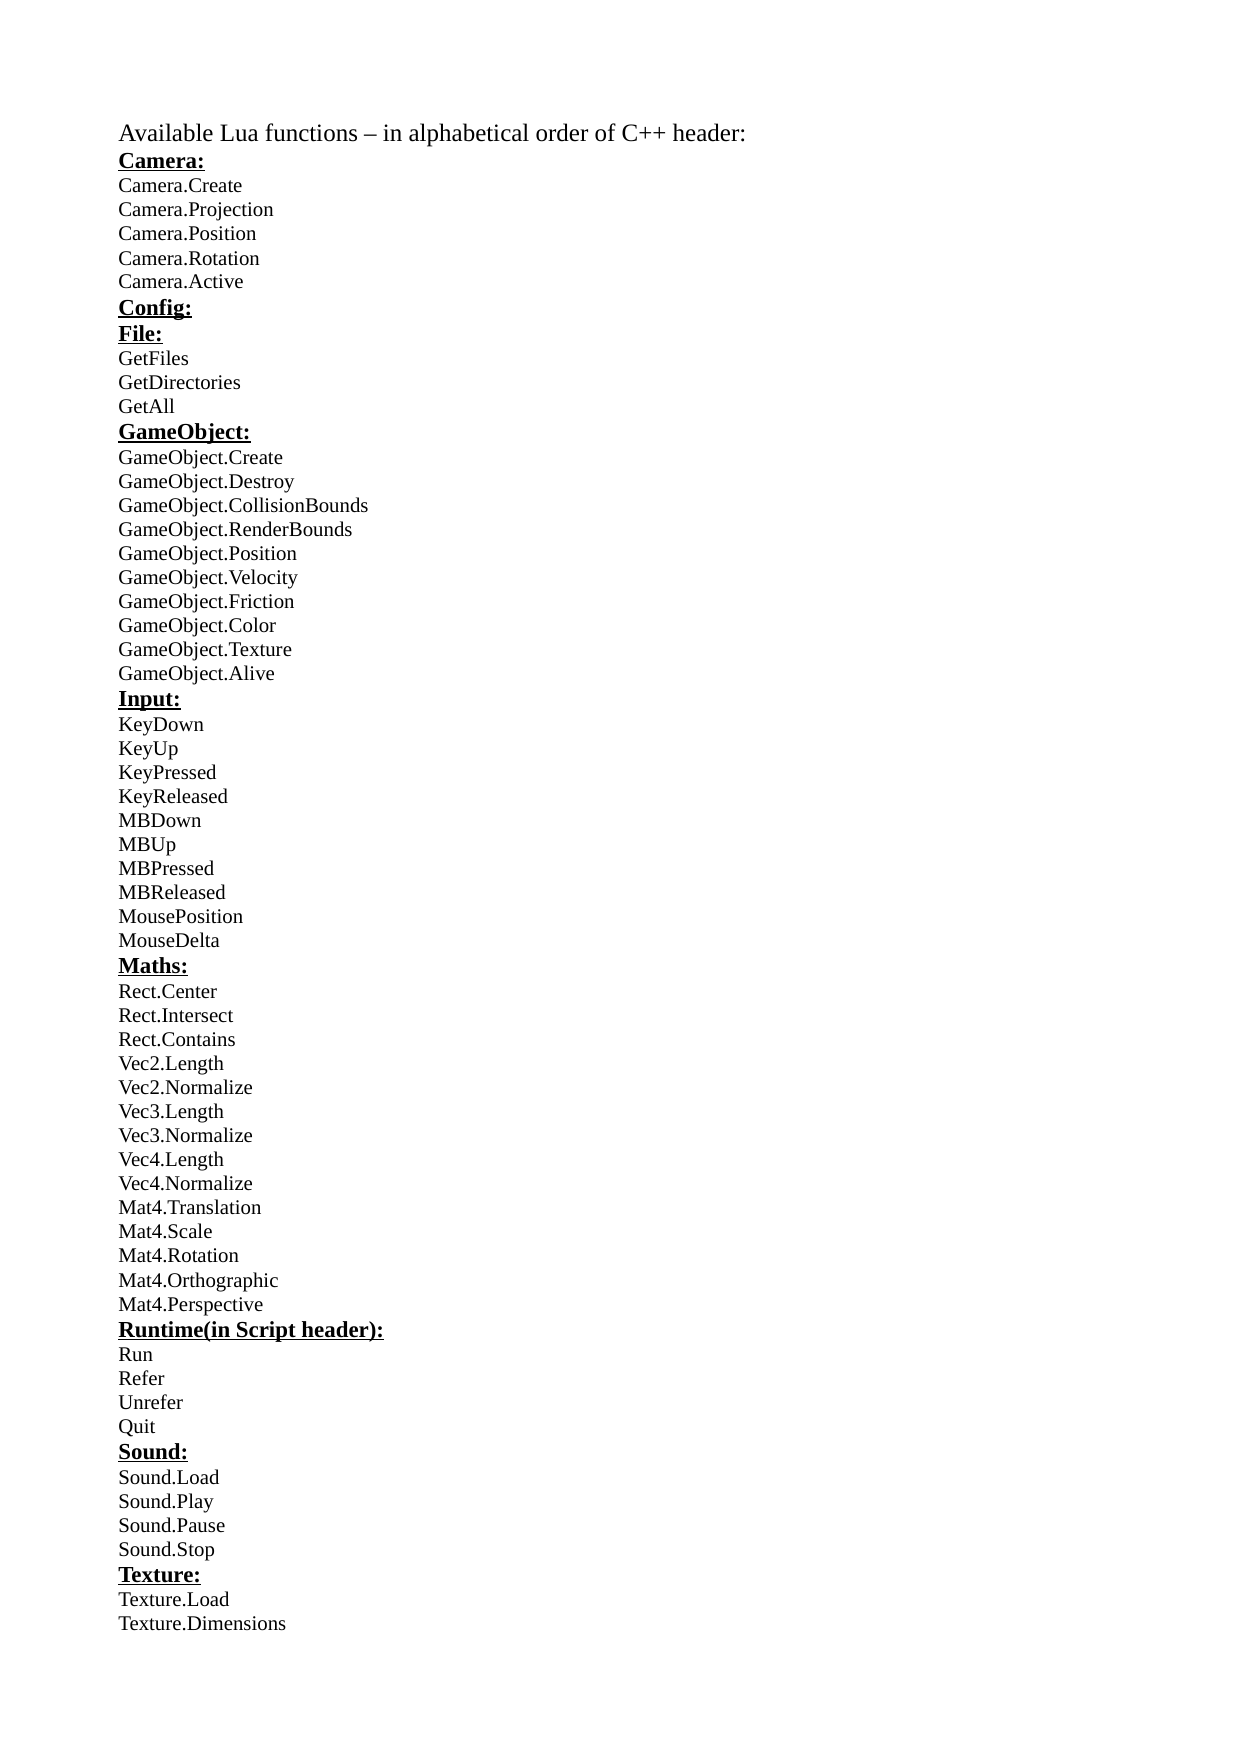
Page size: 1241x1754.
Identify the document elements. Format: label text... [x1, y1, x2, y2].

text Maths: [118, 952, 1122, 979]
text Vec3.Normalize [118, 1123, 1122, 1147]
text Unrefer [118, 1390, 1122, 1414]
text GameObject.Friction [118, 589, 1122, 613]
text KeyReleased [118, 784, 1122, 808]
text GameObject.Velocity [118, 565, 1122, 589]
text Refer [118, 1366, 1122, 1390]
text GameObject: [118, 418, 1122, 445]
text GetAll [118, 394, 1122, 418]
text Vec2.Normalize [118, 1075, 1122, 1099]
text Texture.Dimensions [118, 1611, 1122, 1635]
text Camera.Rotation [118, 245, 1122, 269]
text Quit [118, 1414, 1122, 1438]
text GameObject.Alive [118, 661, 1122, 685]
text KeyUp [118, 736, 1122, 760]
text GameObject.RenderBounds [118, 517, 1122, 541]
text GameObject.CollisionBounds [118, 493, 1122, 517]
text Sound.Play [118, 1489, 1122, 1513]
text GameObject.Position [118, 541, 1122, 565]
text MousePosition [118, 904, 1122, 928]
text Mat4.Scale [118, 1219, 1122, 1243]
text Input: [118, 685, 1122, 712]
text MBPressed [118, 856, 1122, 880]
text Sound.Stop [118, 1537, 1122, 1561]
text GetDirectories [118, 370, 1122, 394]
text Config: [118, 293, 1122, 320]
text Camera.Position [118, 221, 1122, 245]
text Texture: [118, 1561, 1122, 1587]
text Mat4.Translation [118, 1195, 1122, 1219]
text MBDown [118, 808, 1122, 832]
text GameObject.Destroy [118, 469, 1122, 493]
text Available Lua functions – in alphabetical order of C++ header: [118, 118, 1122, 147]
text KeyPressed [118, 760, 1122, 784]
text Runtime(in Script header): [118, 1316, 1122, 1342]
text Rect.Contains [118, 1027, 1122, 1051]
text Sound.Pause [118, 1513, 1122, 1537]
text Mat4.Perspective [118, 1292, 1122, 1316]
text Vec2.Length [118, 1051, 1122, 1075]
text Camera.Active [118, 269, 1122, 293]
text MBReleased [118, 880, 1122, 904]
text Mat4.Rotation [118, 1243, 1122, 1267]
text Mat4.Orthographic [118, 1267, 1122, 1292]
text GetFiles [118, 346, 1122, 370]
text GameObject.Color [118, 613, 1122, 637]
text Sound: [118, 1438, 1122, 1464]
text Rect.Center [118, 979, 1122, 1003]
text KeyDown [118, 712, 1122, 736]
text Rect.Intersect [118, 1003, 1122, 1027]
text File: [118, 320, 1122, 346]
text Texture.Load [118, 1587, 1122, 1611]
text Sound.Load [118, 1464, 1122, 1489]
text GameObject.Create [118, 445, 1122, 469]
text Vec4.Normalize [118, 1171, 1122, 1195]
text Vec3.Length [118, 1099, 1122, 1123]
text MBUp [118, 832, 1122, 856]
text Camera: Camera.Create [118, 147, 1122, 197]
text Run [118, 1342, 1122, 1366]
text Camera.Projection [118, 197, 1122, 221]
text GameObject.Texture [118, 637, 1122, 661]
text Vec4.Length [118, 1147, 1122, 1171]
text MouseDelta [118, 928, 1122, 952]
